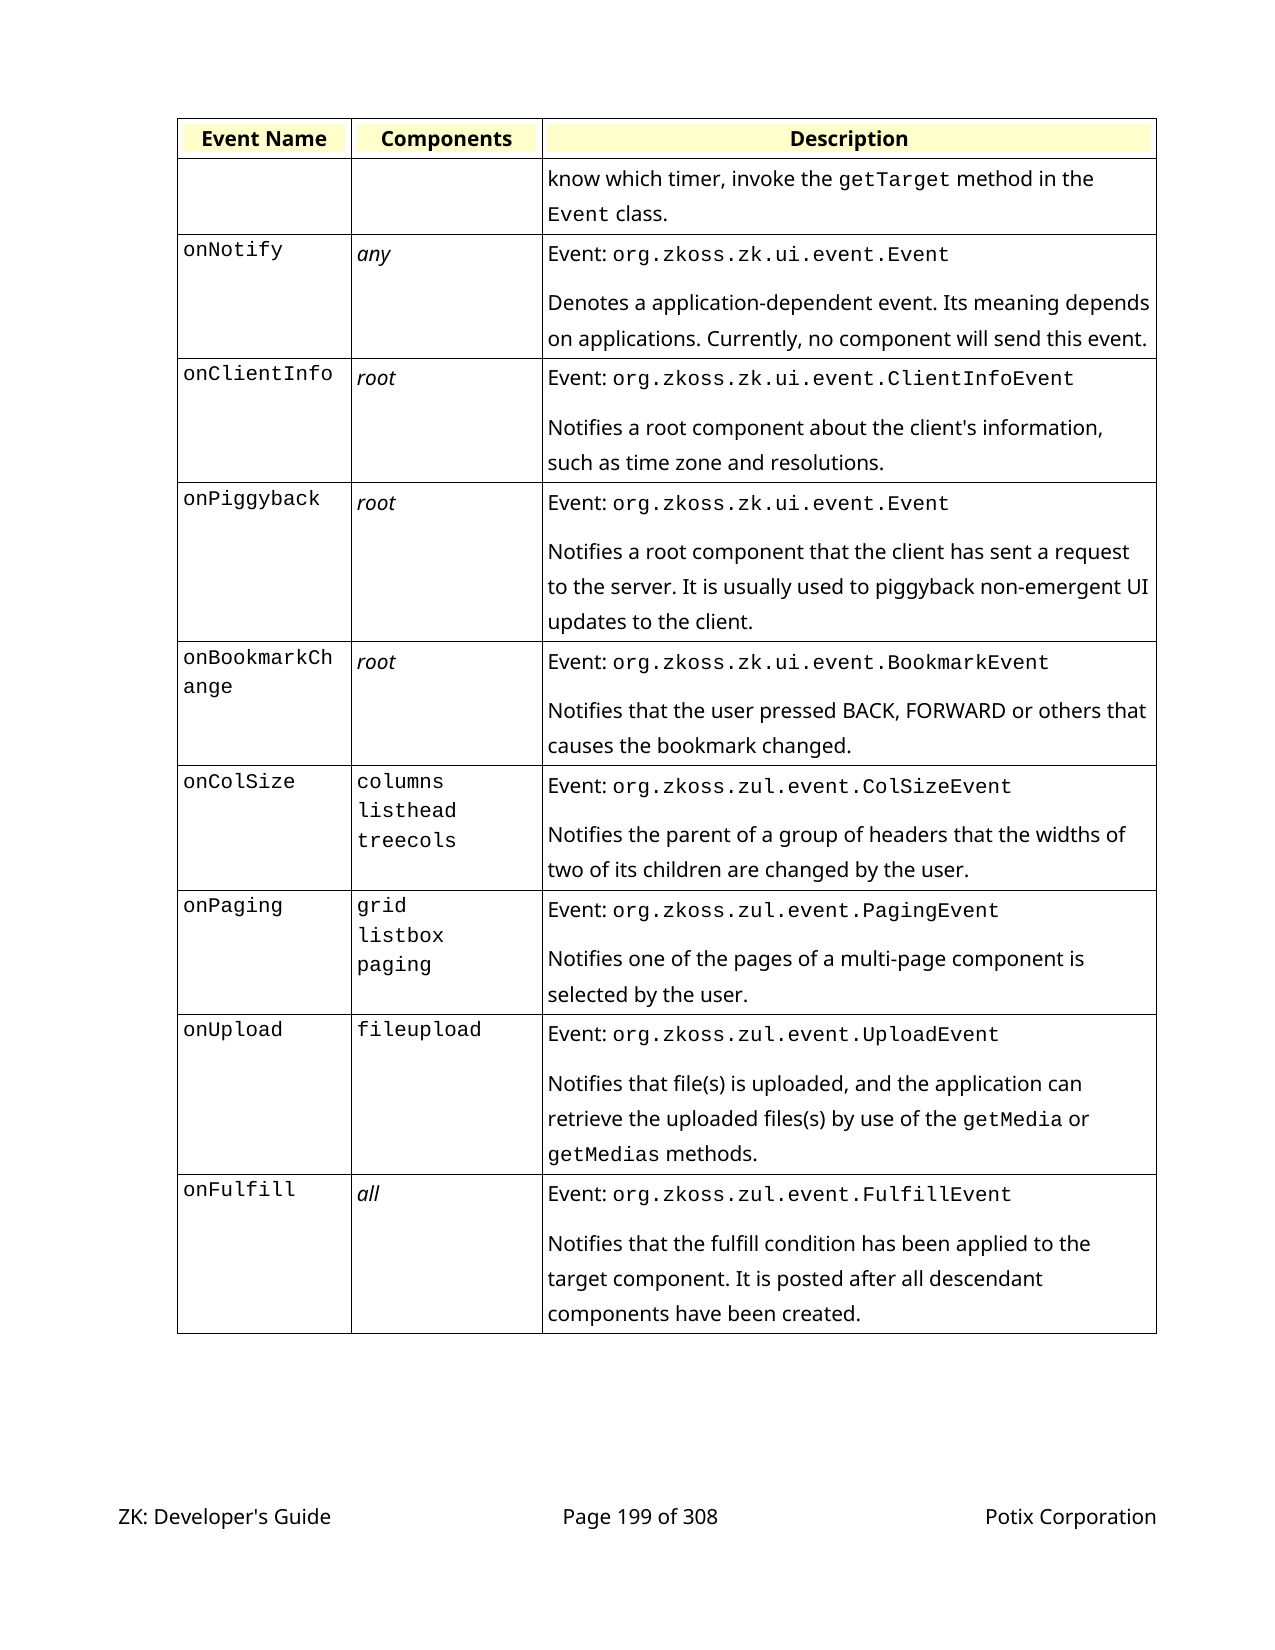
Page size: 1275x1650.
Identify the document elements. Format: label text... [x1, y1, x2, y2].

table_cell onUpload [178, 1015, 351, 1174]
table_cell [352, 159, 542, 233]
table_cell onPaging [178, 891, 351, 1014]
table_cell [178, 159, 351, 233]
table_header Description [543, 119, 1156, 158]
table_cell Event: org.zkoss.zul.event.ColSizeEvent Notifies the parent of a group of headers that the widths of two of its children are changed by the user. [543, 766, 1156, 889]
table_cell Event: org.zkoss.zul.event.UploadEvent Notifies that file(s) is uploaded, and the application can retrieve the uploaded files(s) by use of the getMedia or getMedias methods. [543, 1015, 1156, 1174]
table_cell all [352, 1175, 542, 1333]
table_header Event Name [178, 119, 351, 158]
table_cell root [352, 483, 542, 641]
table_header Components [352, 119, 542, 158]
table_cell root [352, 642, 542, 765]
table_cell Event: org.zkoss.zk.ui.event.BookmarkEvent Notifies that the user pressed BACK, FORWARD or others that causes the bookmark changed. [543, 642, 1156, 765]
table_cell onNotify [178, 235, 351, 358]
table_cell any [352, 235, 542, 358]
table_cell Event: org.zkoss.zk.ui.event.Event Notifies a root component that the client has sent a request to the server. It is usually used to piggyback non-emergent UI updates to the client. [543, 483, 1156, 641]
table_cell fileupload [352, 1015, 542, 1174]
table_cell onPiggyback [178, 483, 351, 641]
table_cell grid listbox paging [352, 891, 542, 1014]
table_cell Event: org.zkoss.zul.event.PagingEvent Notifies one of the pages of a multi-page component is selected by the user. [543, 891, 1156, 1014]
table_cell onClientInfo [178, 359, 351, 482]
table_cell Event: org.zkoss.zk.ui.event.ClientInfoEvent Notifies a root component about the client's information, such as time zone and resolutions. [543, 359, 1156, 482]
table_cell onFulfill [178, 1175, 351, 1333]
table_cell Event: org.zkoss.zk.ui.event.Event Denotes a application-dependent event. Its meaning depends on applications. Currently, no component will send this event. [543, 235, 1156, 358]
table_cell Event: org.zkoss.zul.event.FulfillEvent Notifies that the fulfill condition has been applied to the target component. It is posted after all descendant components have been created. [543, 1175, 1156, 1333]
table_cell know which timer, invoke the getTarget method in the Event class. [543, 159, 1156, 233]
table_cell columns listhead treecols [352, 766, 542, 889]
table_cell root [352, 359, 542, 482]
table_cell onBookmarkChange [178, 642, 351, 765]
table_cell onColSize [178, 766, 351, 889]
